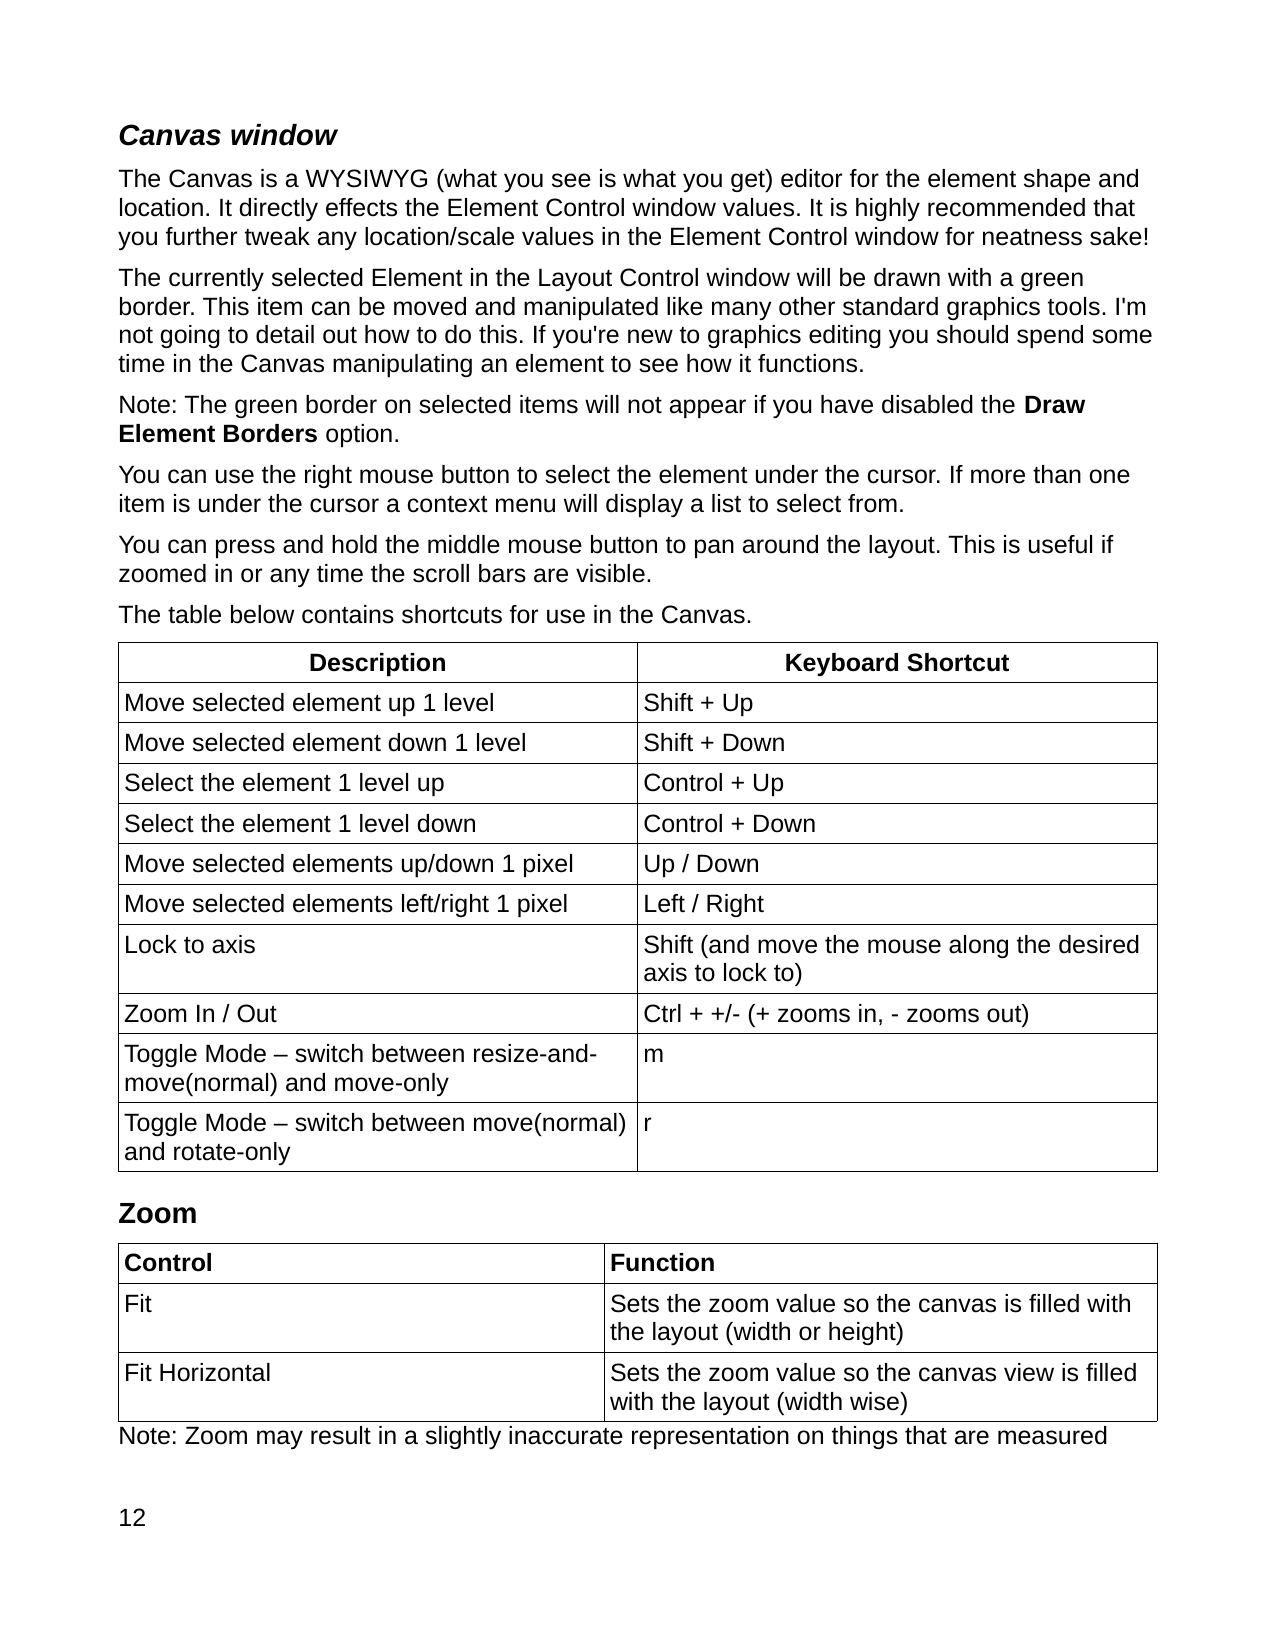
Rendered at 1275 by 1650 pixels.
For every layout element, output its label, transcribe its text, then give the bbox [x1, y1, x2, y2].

table_cell Toggle Mode – switch between move(normal) and rotate-only [119, 1103, 637, 1171]
table_cell m [638, 1034, 1157, 1102]
text You can use the right mouse button to select the element under the cursor. If more than one item is under the cursor a context menu will display a list to select from. [118, 460, 1157, 518]
text You can press and hold the middle mouse button to pan around the layout. This is useful if zoomed in or any time the scroll bars are visible. [118, 530, 1157, 588]
table_cell Select the element 1 level down [119, 804, 637, 843]
table_cell Control + Down [638, 804, 1157, 843]
table_cell Shift + Down [638, 723, 1157, 763]
table_cell r [638, 1103, 1157, 1171]
text The table below contains shortcuts for use in the Canvas. [118, 600, 1157, 629]
subtitle Canvas window [118, 118, 1157, 152]
table_cell Shift (and move the mouse along the desired axis to lock to) [638, 925, 1157, 993]
table_cell Move selected element up 1 level [119, 683, 637, 722]
table_header Function [605, 1244, 1157, 1283]
table_header Keyboard Shortcut [638, 643, 1157, 682]
table_cell Toggle Mode – switch between resize-and-move(normal) and move-only [119, 1034, 637, 1102]
table_cell Sets the zoom value so the canvas view is filled with the layout (width wise) [605, 1353, 1157, 1421]
table_cell Up / Down [638, 844, 1157, 883]
table_cell Lock to axis [119, 925, 637, 993]
table_cell Fit [119, 1284, 604, 1352]
text The Canvas is a WYSIWYG (what you see is what you get) editor for the element shape and location. It directly effects the Element Control window values. It is highly recommended that you further tweak any location/scale values in the Element Control window for neatness sake! [118, 164, 1157, 250]
table_cell Fit Horizontal [119, 1353, 604, 1421]
table_cell Shift + Up [638, 683, 1157, 722]
table_cell Control + Up [638, 764, 1157, 803]
table_cell Zoom In / Out [119, 994, 637, 1033]
table_header Description [119, 643, 637, 682]
table_cell Left / Right [638, 885, 1157, 924]
text Note: Zoom may result in a slightly inaccurate representation on things that are measured [118, 1422, 1157, 1450]
table_cell Ctrl + +/- (+ zooms in, - zooms out) [638, 994, 1157, 1033]
subtitle Zoom [118, 1196, 1157, 1230]
table_cell Move selected elements up/down 1 pixel [119, 844, 637, 883]
text Note: The green border on selected items will not appear if you have disabled the Draw Element Borders option. [118, 390, 1157, 448]
table_cell Sets the zoom value so the canvas is filled with the layout (width or height) [605, 1284, 1157, 1352]
table_cell Move selected element down 1 level [119, 723, 637, 763]
table_header Control [119, 1244, 604, 1283]
table_cell Select the element 1 level up [119, 764, 637, 803]
text The currently selected Element in the Layout Control window will be drawn with a green border. This item can be moved and manipulated like many other standard graphics tools. I'm not going to detail out how to do this. If you're new to graphics editing you should spend some time in the Canvas manipulating an element to see how it functions. [118, 263, 1157, 378]
table_cell Move selected elements left/right 1 pixel [119, 885, 637, 924]
